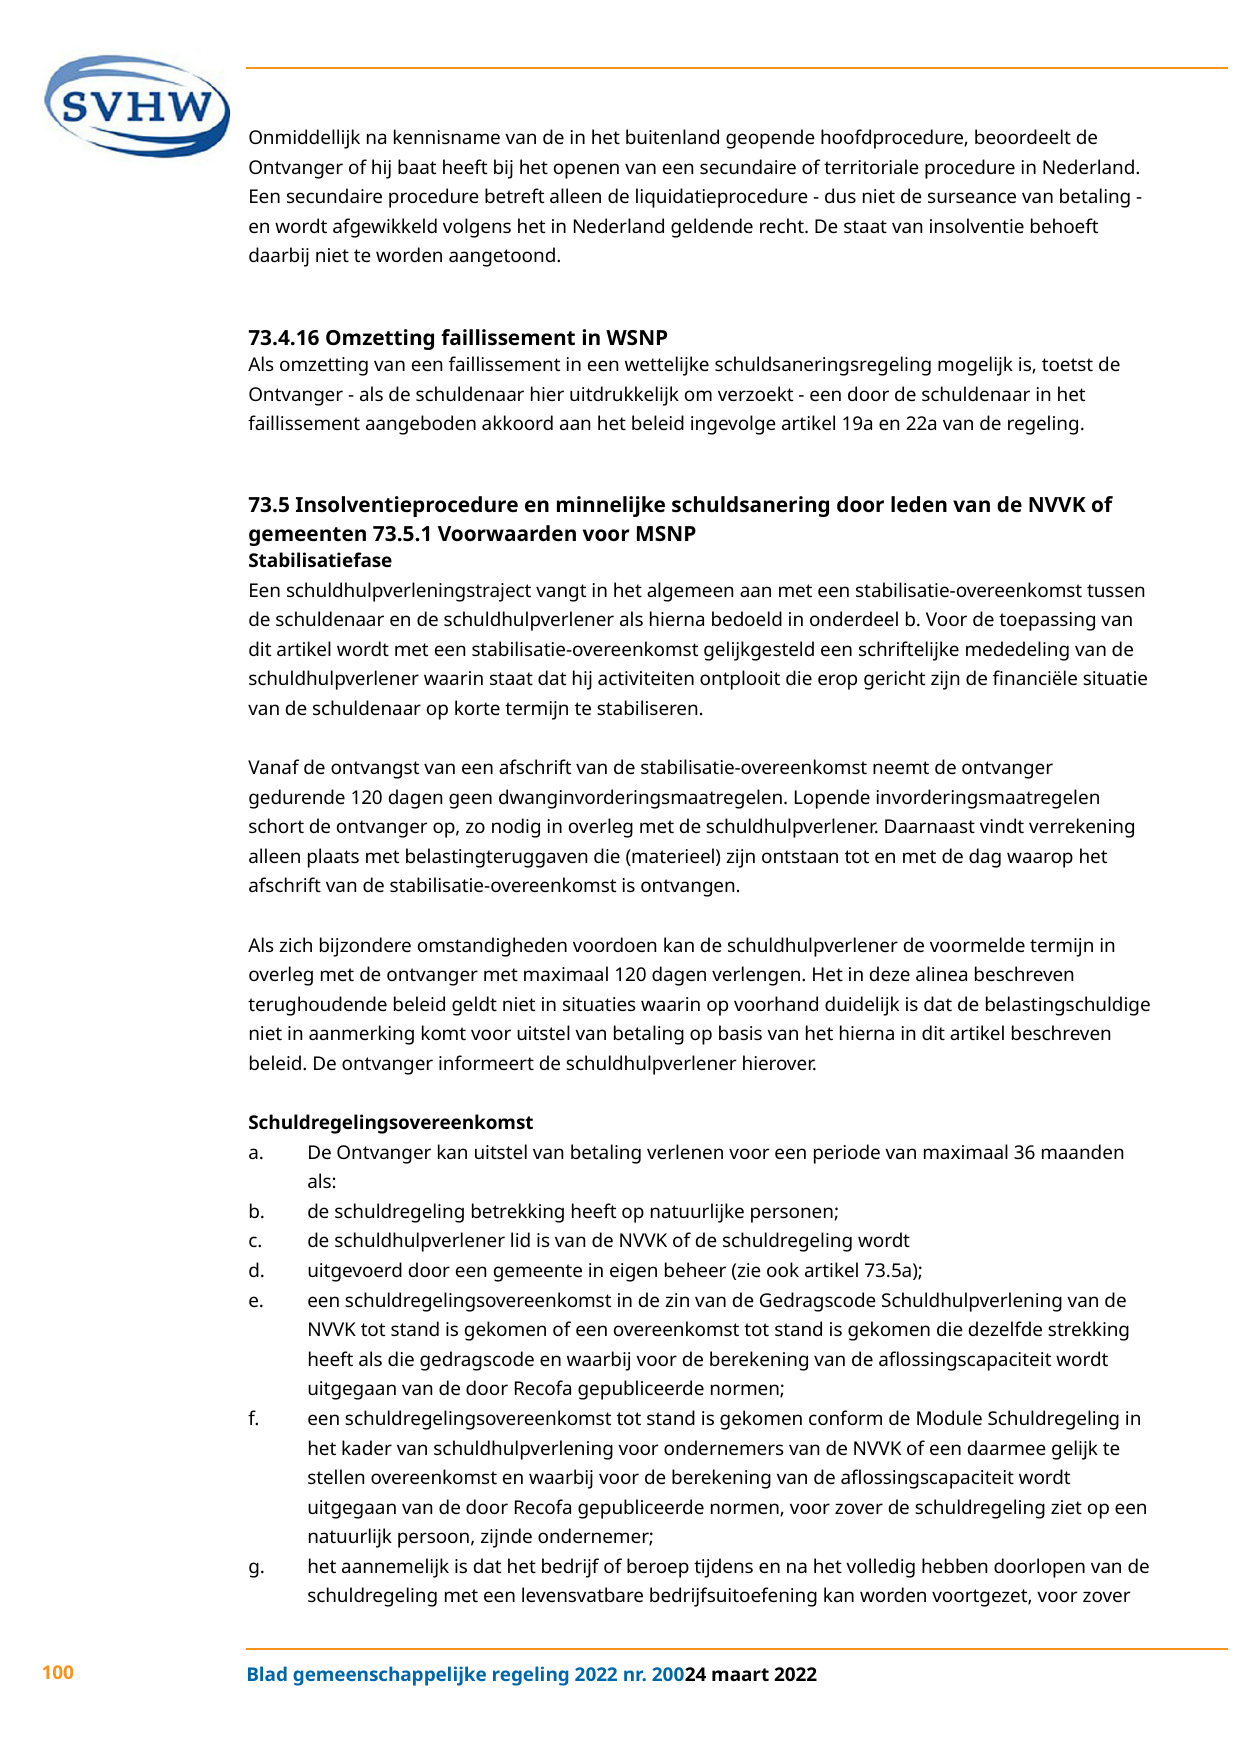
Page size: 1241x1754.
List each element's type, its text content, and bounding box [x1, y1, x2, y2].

list een schuldregelingsovereenkomst in de zin van de Gedragscode Schuldhulpverlening van de NVVK tot stand is gekomen of een overeenkomst tot stand is gekomen die dezelfde strekking heeft als die gedragscode en waarbij voor de berekening van de aflossingscapaciteit wordt uitgegaan van de door Recofa gepubliceerde normen; [248, 1287, 1152, 1401]
list de schuldhulpverlener lid is van de NVVK of de schuldregeling wordt [248, 1228, 1152, 1253]
list De Ontvanger kan uitstel van betaling verlenen voor een periode van maximaal 36 maanden als: [248, 1139, 1152, 1194]
text Schuldregelingsovereenkomst [248, 1109, 1152, 1135]
text Stabilisatiefase [248, 547, 1152, 573]
list een schuldregelingsovereenkomst tot stand is gekomen conform de Module Schuldregeling in het kader van schuldhulpverlening voor ondernemers van de NVVK of een daarmee gelijk te stellen overeenkomst en waarbij voor de berekening van de aflossingscapaciteit wordt uitgegaan van de door Recofa gepubliceerde normen, voor zover de schuldregeling ziet op een natuurlijk persoon, zijnde ondernemer; [248, 1405, 1152, 1549]
text Als omzetting van een faillissement in een wettelijke schuldsaneringsregeling mogelijk is, toetst de Ontvanger - als de schuldenaar hier uitdrukkelijk om verzoekt - een door de schuldenaar in het faillissement aangeboden akkoord aan het beleid ingevolge artikel 19a en 22a van de regeling. [248, 351, 1152, 436]
text Onmiddellijk na kennisname van de in het buitenland geopende hoofdprocedure, beoordeelt de Ontvanger of hij baat heeft bij het openen van een secundaire of territoriale procedure in Nederland. Een secundaire procedure betreft alleen de liquidatieprocedure - dus niet de surseance van betaling - en wordt afgewikkeld volgens het in Nederland geldende recht. De staat van insolventie behoeft daarbij niet te worden aangetoond. [248, 124, 1152, 268]
text Een schuldhulpverleningstraject vangt in het algemeen aan met een stabilisatie-overeenkomst tussen de schuldenaar en de schuldhulpverlener als hierna bedoeld in onderdeel b. Voor de toepassing van dit artikel wordt met een stabilisatie-overeenkomst gelijkgesteld een schriftelijke mededeling van de schuldhulpverlener waarin staat dat hij activiteiten ontplooit die erop gericht zijn de financiële situatie van de schuldenaar op korte termijn te stabiliseren. [248, 577, 1152, 721]
text Als zich bijzondere omstandigheden voordoen kan de schuldhulpverlener de voormelde termijn in overleg met de ontvanger met maximaal 120 dagen verlengen. Het in deze alinea beschreven terughoudende beleid geldt niet in situaties waarin op voorhand duidelijk is dat de belastingschuldige niet in aanmerking komt voor uitstel van betaling op basis van het hierna in dit artikel beschreven beleid. De ontvanger informeert de schuldhulpverlener hierover. [248, 932, 1152, 1076]
text Vanaf de ontvangst van een afschrift van de stabilisatie-overeenkomst neemt de ontvanger gedurende 120 dagen geen dwanginvorderingsmaatregelen. Lopende invorderingsmaatregelen schort de ontvanger op, zo nodig in overleg met de schuldhulpverlener. Daarnaast vindt verrekening alleen plaats met belastingteruggaven die (materieel) zijn ontstaan tot en met de dag waarop het afschrift van de stabilisatie-overeenkomst is ontvangen. [248, 754, 1152, 898]
list de schuldregeling betrekking heeft op natuurlijke personen; [248, 1198, 1152, 1224]
text 73.4.16 Omzetting faillissement in WSNP [248, 323, 1152, 351]
list het aannemelijk is dat het bedrijf of beroep tijdens en na het volledig hebben doorlopen van de schuldregeling met een levensvatbare bedrijfsuitoefening kan worden voortgezet, voor zover [248, 1553, 1152, 1608]
list uitgevoerd door een gemeente in eigen beheer (zie ook artikel 73.5a); [248, 1257, 1152, 1283]
text 73.5 Insolventieprocedure en minnelijke schuldsanering door leden van de NVVK of gemeenten 73.5.1 Voorwaarden voor MSNP [248, 490, 1152, 547]
picture [41, 47, 231, 172]
